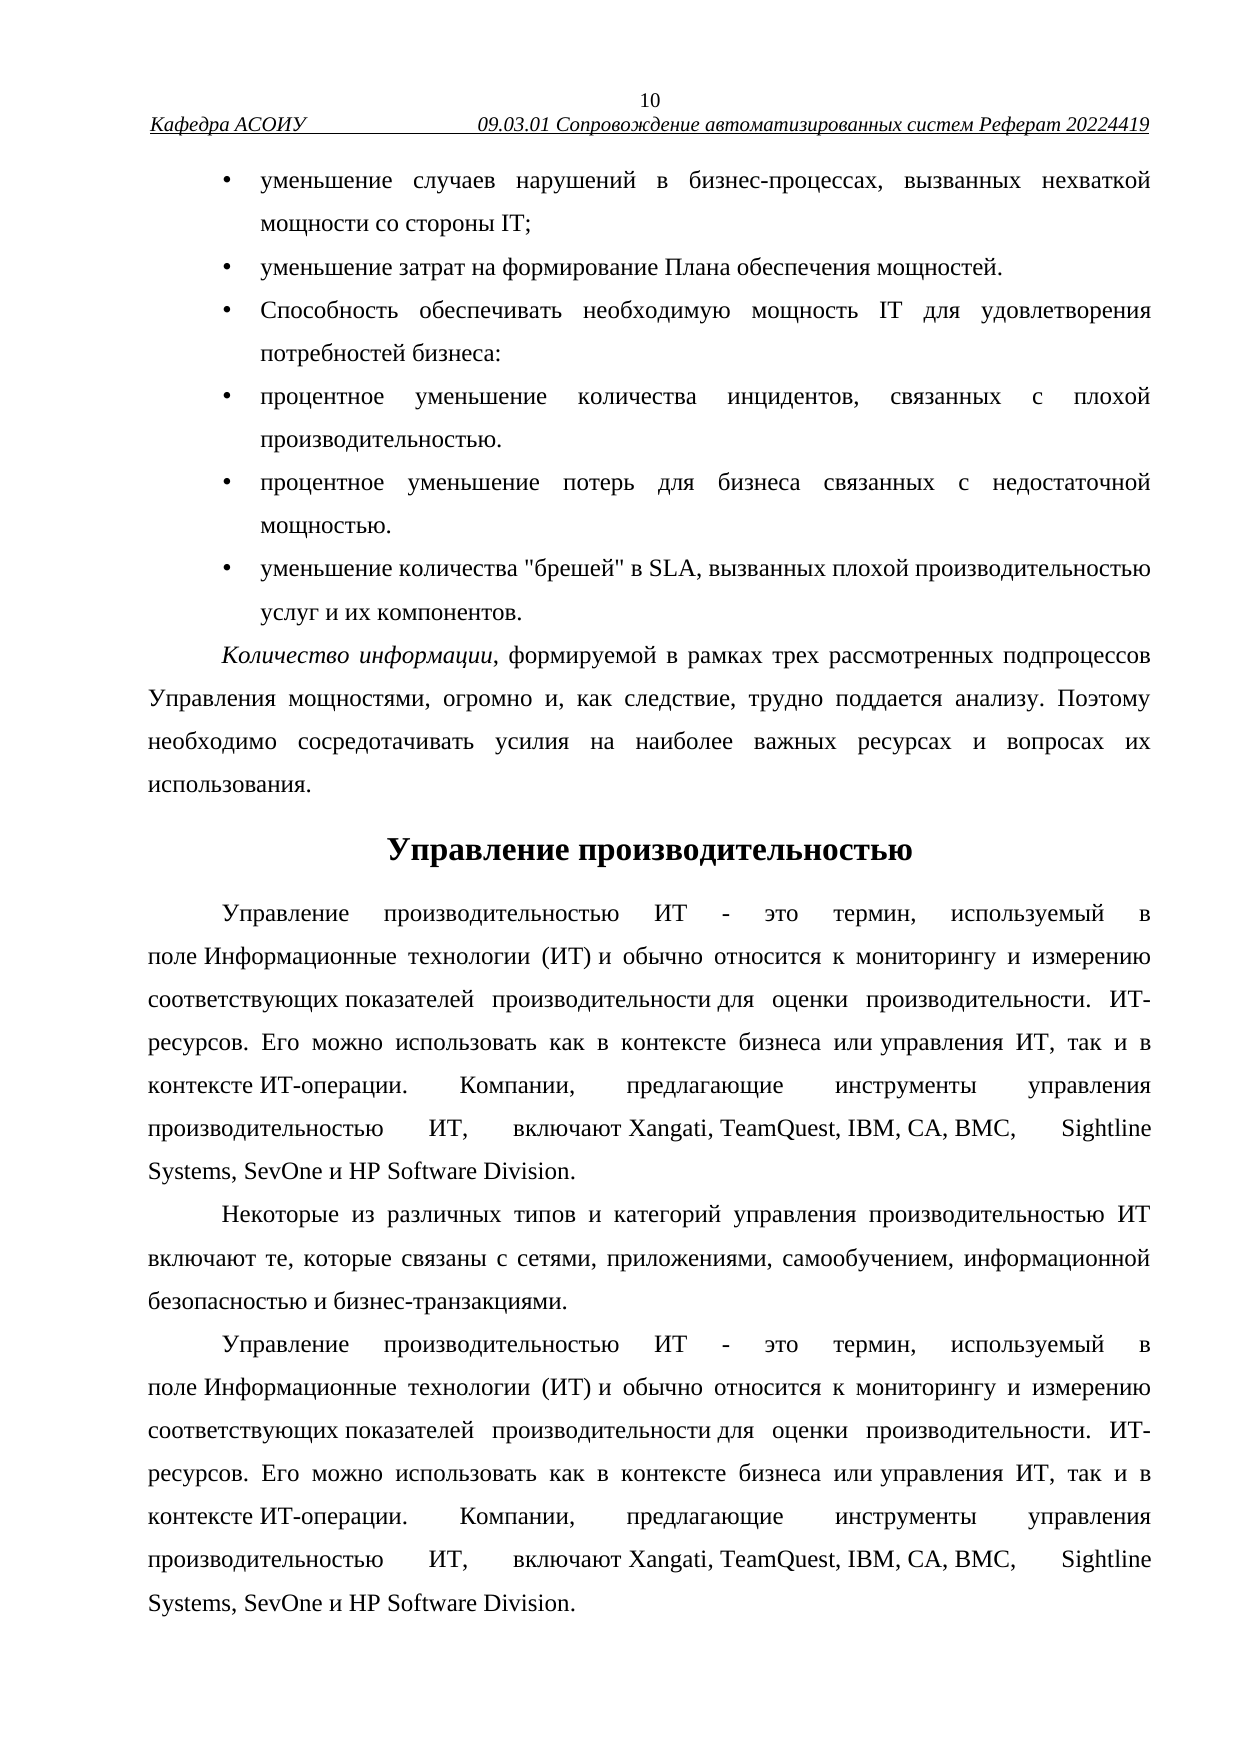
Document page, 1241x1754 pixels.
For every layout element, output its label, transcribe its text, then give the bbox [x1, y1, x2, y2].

text Некоторые из различных типов и категорий управления производительностью ИТ включают те, которые связаны с сетями, приложениями, самообучением, информационной безопасностью и бизнес-транзакциями. [148, 1199, 1152, 1314]
text Количество информации, формируемой в рамках трех рассмотренных подпроцессов Управления мощностями, огромно и, как следствие, трудно поддается анализу. Поэтому необходимо сосредотачивать усилия на наиболее важных ресурсах и вопросах их использования. [148, 640, 1152, 798]
text Управление производительностью [148, 829, 1152, 867]
list процентное уменьшение количества инцидентов, связанных с плохой производительностью. [223, 381, 1152, 453]
text Управление производительностью ИТ - это термин, используемый в поле Информационные технологии (ИТ) и обычно относится к мониторингу и измерению соответствующих показателей производительности для оценки производительности. ИТ-ресурсов. Его можно использовать как в контексте бизнеса или управления ИТ, так и в контексте ИТ-операции. Компании, предлагающие инструменты управления производительностью ИТ, включают Xangati, TeamQuest, IBM, CA, BMC, Sightline Systems, SevOne и HP Software Division. [148, 1329, 1152, 1616]
text Управление производительностью ИТ - это термин, используемый в поле Информационные технологии (ИТ) и обычно относится к мониторингу и измерению соответствующих показателей производительности для оценки производительности. ИТ-ресурсов. Его можно использовать как в контексте бизнеса или управления ИТ, так и в контексте ИТ-операции. Компании, предлагающие инструменты управления производительностью ИТ, включают Xangati, TeamQuest, IBM, CA, BMC, Sightline Systems, SevOne и HP Software Division. [148, 898, 1152, 1185]
list уменьшение количества "брешей" в SLA, вызванных плохой производительностью услуг и их компонентов. [223, 553, 1152, 625]
list уменьшение случаев нарушений в бизнес-процессах, вызванных нехваткой мощности со стороны IT; [223, 165, 1152, 237]
list процентное уменьшение потерь для бизнеса связанных с недостаточной мощностью. [223, 467, 1152, 539]
list уменьшение затрат на формирование Плана обеспечения мощностей. [223, 252, 1152, 280]
list Способность обеспечивать необходимую мощность IT для удовлетворения потребностей бизнеса: [223, 295, 1152, 367]
